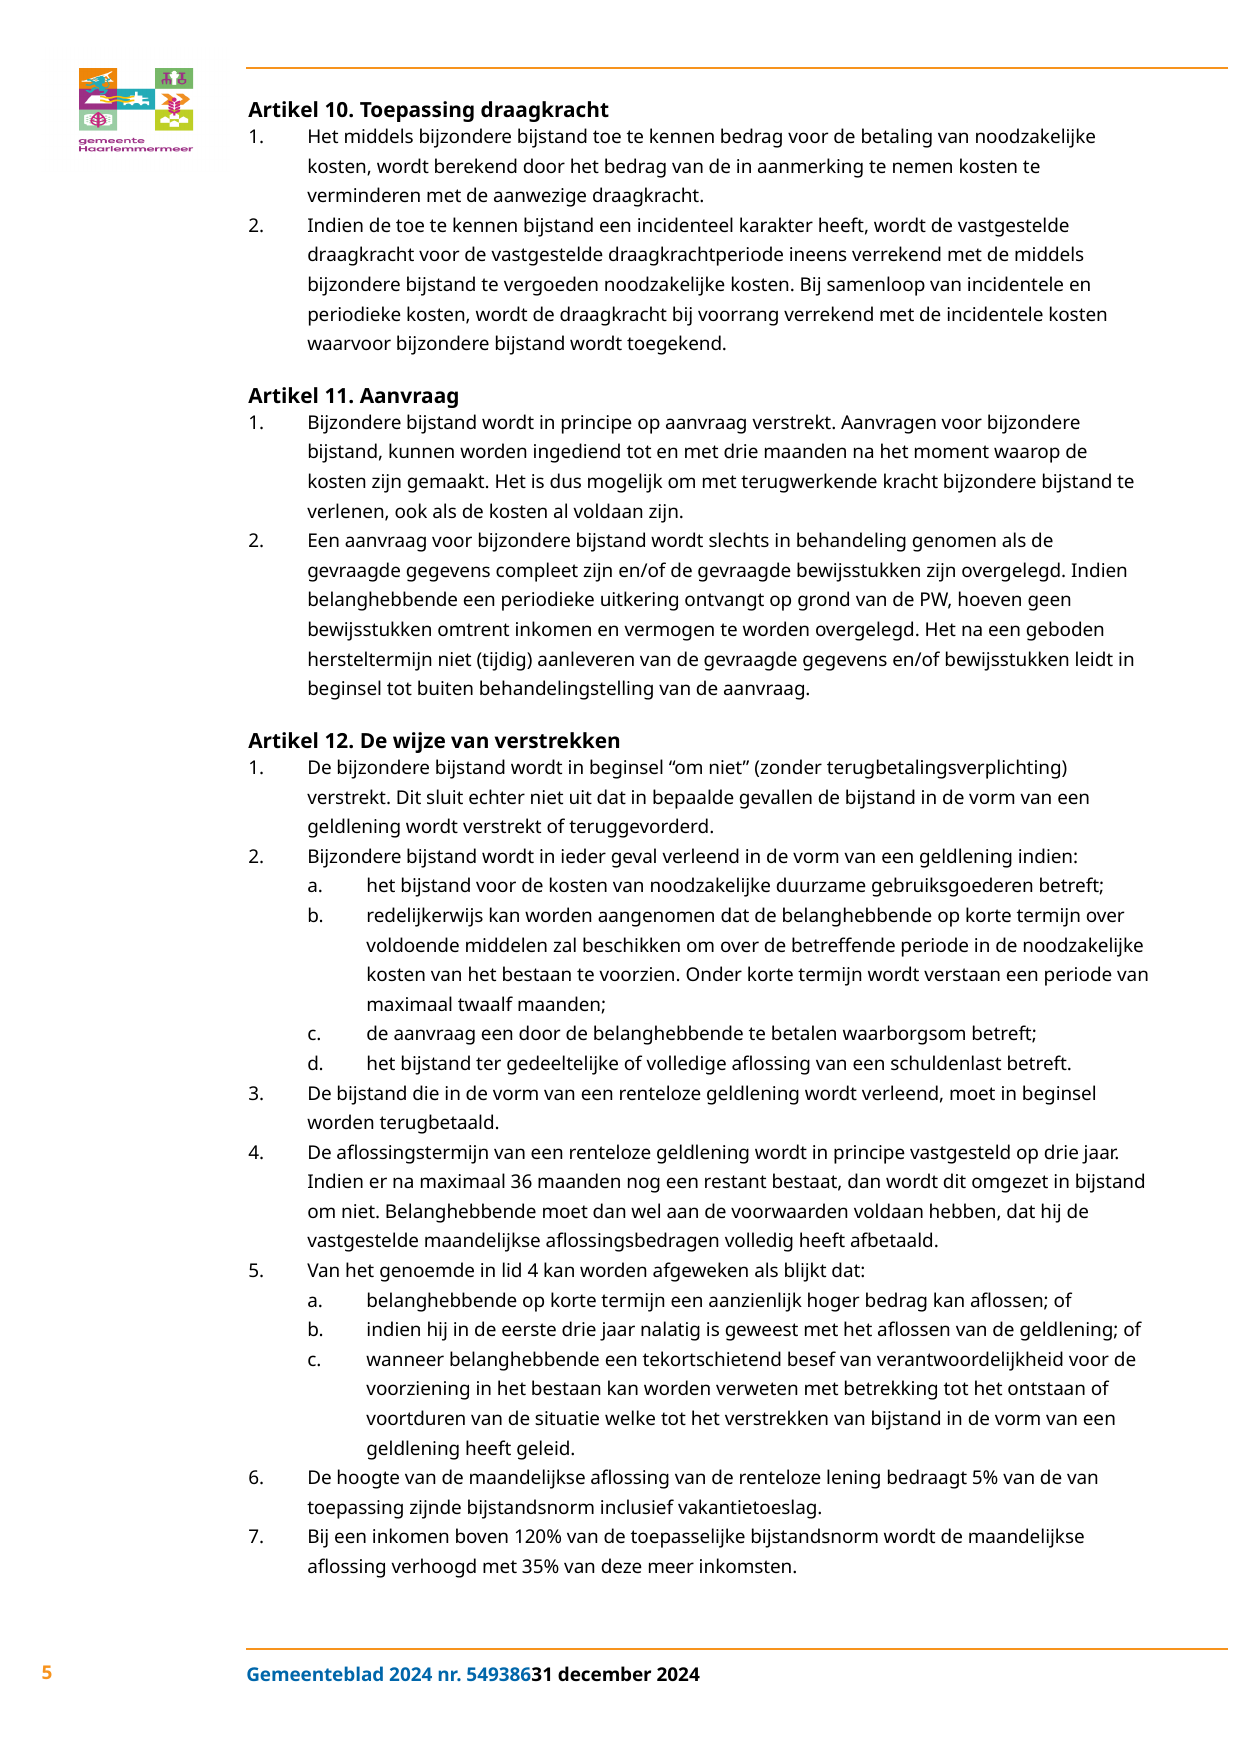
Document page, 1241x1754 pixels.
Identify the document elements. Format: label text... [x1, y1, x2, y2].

text Artikel 11. Aanvraag [248, 381, 1152, 409]
list het bijstand ter gedeeltelijke of volledige aflossing van een schuldenlast betreft. [307, 1050, 1152, 1076]
list Bijzondere bijstand wordt in principe op aanvraag verstrekt. Aanvragen voor bijzondere bijstand, kunnen worden ingediend tot en met drie maanden na het moment waarop de kosten zijn gemaakt. Het is dus mogelijk om met terugwerkende kracht bijzondere bijstand te verlenen, ook als de kosten al voldaan zijn. [248, 409, 1152, 524]
list Een aanvraag voor bijzondere bijstand wordt slechts in behandeling genomen als de gevraagde gegevens compleet zijn en/of de gevraagde bewijsstukken zijn overgelegd. Indien belanghebbende een periodieke uitkering ontvangt op grond van de PW, hoeven geen bewijsstukken omtrent inkomen en vermogen te worden overgelegd. Het na een geboden hersteltermijn niet (tijdig) aanleveren van de gevraagde gegevens en/of bewijsstukken leidt in beginsel tot buiten behandelingstelling van de aanvraag. [248, 527, 1152, 701]
list Het middels bijzondere bijstand toe te kennen bedrag voor de betaling van noodzakelijke kosten, wordt berekend door het bedrag van de in aanmerking te nemen kosten te verminderen met de aanwezige draagkracht. [248, 123, 1152, 208]
list De aflossingstermijn van een renteloze geldlening wordt in principe vastgesteld op drie jaar. Indien er na maximaal 36 maanden nog een restant bestaat, dan wordt dit omgezet in bijstand om niet. Belanghebbende moet dan wel aan de voorwaarden voldaan hebben, dat hij de vastgestelde maandelijkse aflossingsbedragen volledig heeft afbetaald. [248, 1139, 1152, 1253]
list De bijstand die in de vorm van een renteloze geldlening wordt verleend, moet in beginsel worden terugbetaald. [248, 1080, 1152, 1135]
list Bij een inkomen boven 120% van de toepasselijke bijstandsnorm wordt de maandelijkse aflossing verhoogd met 35% van deze meer inkomsten. [248, 1523, 1152, 1579]
list redelijkerwijs kan worden aangenomen dat de belanghebbende op korte termijn over voldoende middelen zal beschikken om over de betreffende periode in de noodzakelijke kosten van het bestaan te voorzien. Onder korte termijn wordt verstaan een periode van maximaal twaalf maanden; [307, 902, 1152, 1017]
list de aanvraag een door de belanghebbende te betalen waarborgsom betreft; [307, 1021, 1152, 1046]
list Indien de toe te kennen bijstand een incidenteel karakter heeft, wordt de vastgestelde draagkracht voor de vastgestelde draagkrachtperiode ineens verrekend met de middels bijzondere bijstand te vergoeden noodzakelijke kosten. Bij samenloop van incidentele en periodieke kosten, wordt de draagkracht bij voorrang verrekend met de incidentele kosten waarvoor bijzondere bijstand wordt toegekend. [248, 212, 1152, 356]
list het bijstand voor de kosten van noodzakelijke duurzame gebruiksgoederen betreft; [307, 873, 1152, 898]
list Van het genoemde in lid 4 kan worden afgeweken als blijkt dat: [248, 1257, 1152, 1283]
list De bijzondere bijstand wordt in beginsel “om niet” (zonder terugbetalingsverplichting) verstrekt. Dit sluit echter niet uit dat in bepaalde gevallen de bijstand in de vorm van een geldlening wordt verstrekt of teruggevorderd. [248, 754, 1152, 839]
list De hoogte van de maandelijkse aflossing van de renteloze lening bedraagt 5% van de van toepassing zijnde bijstandsnorm inclusief vakantietoeslag. [248, 1464, 1152, 1519]
text Artikel 12. De wijze van verstrekken [248, 726, 1152, 754]
list Bijzondere bijstand wordt in ieder geval verleend in de vorm van een geldlening indien: [248, 843, 1152, 869]
list wanneer belanghebbende een tekortschietend besef van verantwoordelijkheid voor de voorziening in het bestaan kan worden verweten met betrekking tot het ontstaan of voortduren van de situatie welke tot het verstrekken van bijstand in de vorm van een geldlening heeft geleid. [307, 1346, 1152, 1460]
picture [41, 47, 231, 172]
text Artikel 10. Toepassing draagkracht [248, 95, 1152, 123]
list belanghebbende op korte termijn een aanzienlijk hoger bedrag kan aflossen; of [307, 1287, 1152, 1312]
list indien hij in de eerste drie jaar nalatig is geweest met het aflossen van de geldlening; of [307, 1316, 1152, 1342]
